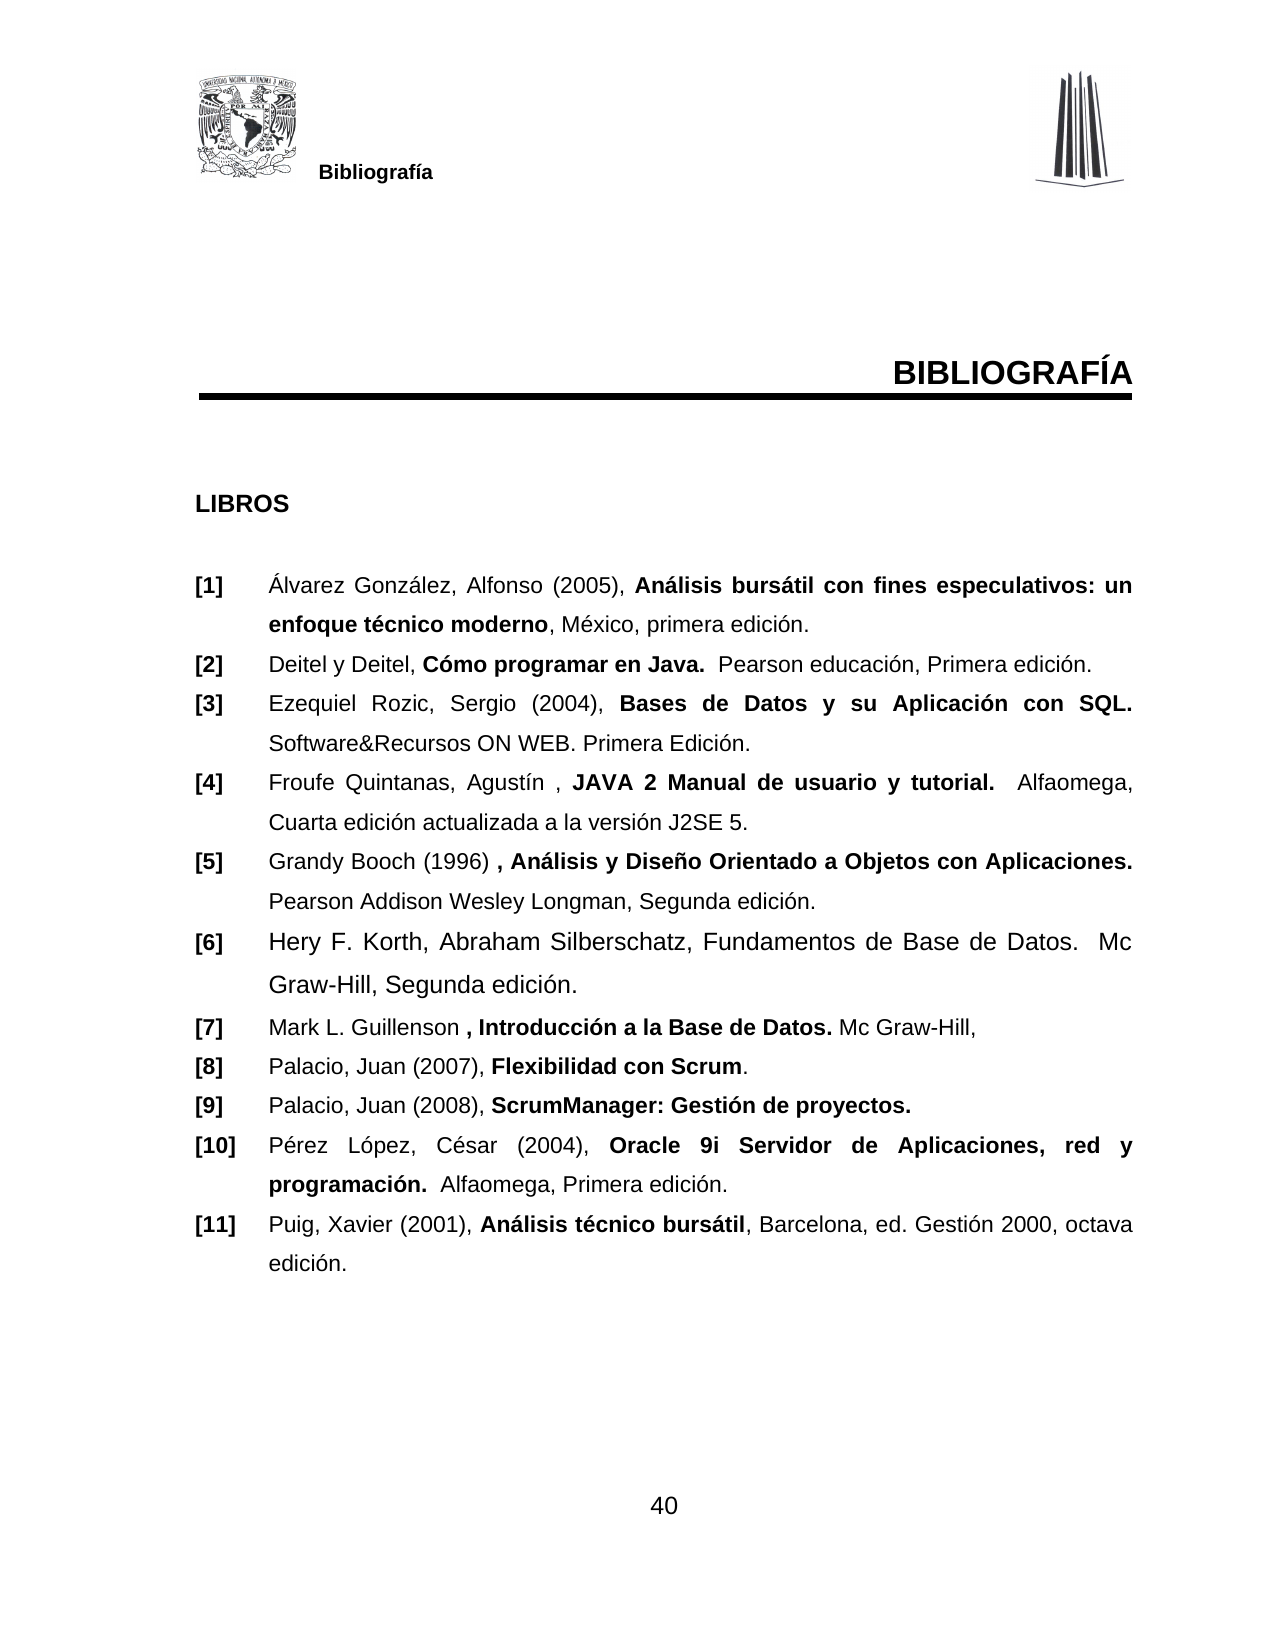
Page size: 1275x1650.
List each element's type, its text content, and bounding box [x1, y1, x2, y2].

text [9] Palacio, Juan (2008), ScrumManager: Gestión de proyectos. [195, 1092, 1133, 1119]
text [4] Froufe Quintanas, Agustín , JAVA 2 Manual de usuario y tutorial. Alfaomega, Cuarta edición actualizada a la versión J2SE 5. [195, 769, 1133, 835]
text [1] Álvarez González, Alfonso (2005), Análisis bursátil con fines especulativos: un enfoque técnico moderno, México, primera edición. [195, 572, 1133, 638]
text [8] Palacio, Juan (2007), Flexibilidad con Scrum. [195, 1053, 1133, 1079]
text [2] Deitel y Deitel, Cómo programar en Java. Pearson educación, Primera edición. [195, 651, 1133, 677]
text [6] Hery F. Korth, Abraham Silberschatz, Fundamentos de Base de Datos. Mc Graw-Hill, Segunda edición. [195, 927, 1133, 999]
text [11] Puig, Xavier (2001), Análisis técnico bursátil, Barcelona, ed. Gestión 2000, octava edición. [195, 1211, 1133, 1277]
picture [1029, 65, 1131, 193]
text [7] Mark L. Guillenson , Introducción a la Base de Datos. Mc Graw-Hill, [195, 1013, 1133, 1040]
text [10] Pérez López, César (2004), Oracle 9i Servidor de Aplicaciones, red y programación. Alfaomega, Primera edición. [195, 1132, 1133, 1198]
text BIBLIOGRAFÍA [195, 353, 1133, 391]
text [3] Ezequiel Rozic, Sergio (2004), Bases de Datos y su Aplicación con SQL. Software&Recursos ON WEB. Primera Edición. [195, 690, 1133, 756]
text LIBROS [195, 489, 1133, 518]
text [5] Grandy Booch (1996) , Análisis y Diseño Orientado a Objetos con Aplicaciones. Pearson Addison Wesley Longman, Segunda edición. [195, 848, 1133, 914]
